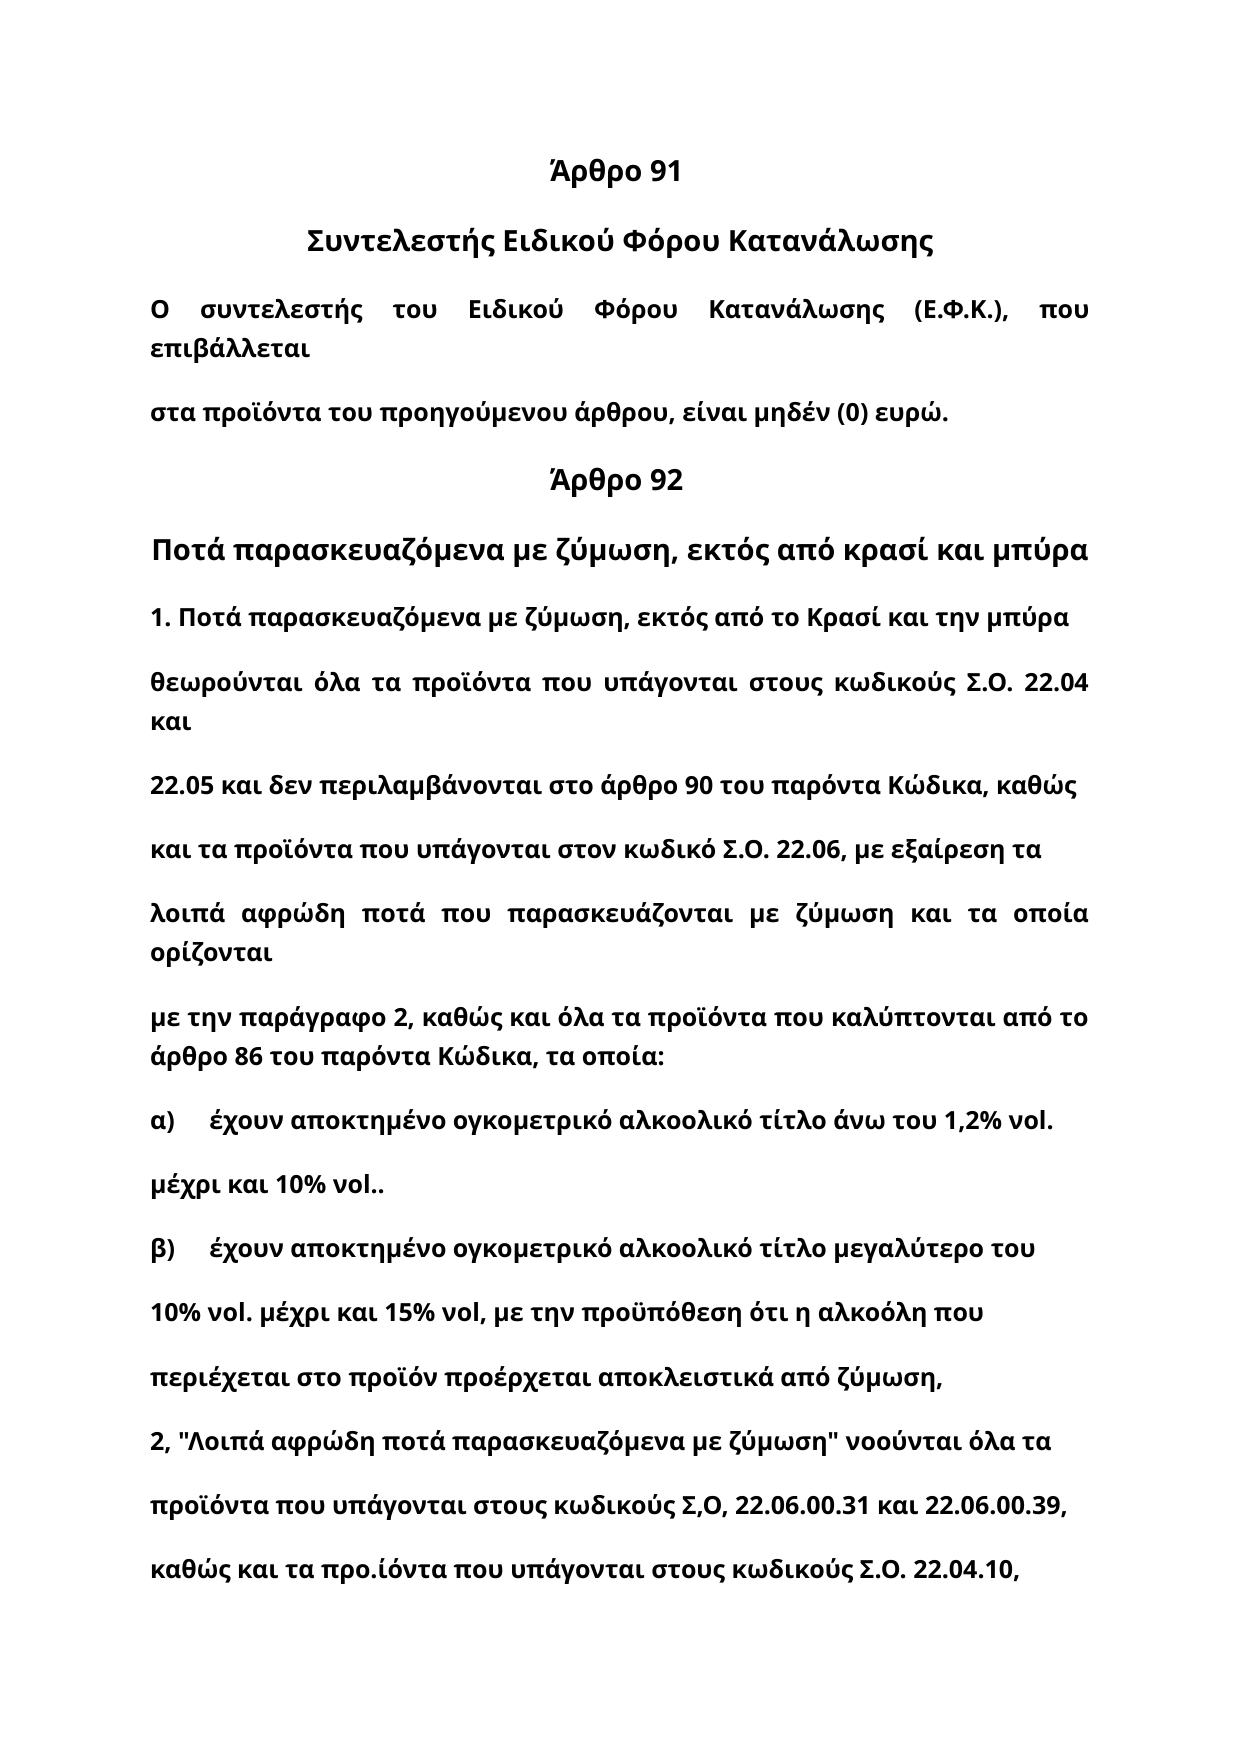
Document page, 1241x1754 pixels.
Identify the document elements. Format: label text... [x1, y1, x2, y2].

text 1. Ποτά παρασκευαζόμενα με ζύμωση, εκτός από το Κρασί και την μπύρα [150, 600, 1090, 634]
list β) έχουν αποκτημένο ογκομετρικό αλκοολικό τίτλο μεγαλύτερο του [150, 1231, 1090, 1265]
text μέχρι και 10% νοl.. [150, 1167, 1090, 1201]
text περιέχεται στο προϊόν προέρχεται αποκλειστικά από ζύμωση, [150, 1359, 1090, 1393]
text με την παράγραφο 2, καθώς και όλα τα προϊόντα που καλύπτονται από το άρθρο 86 του παρόντα Κώδικα, τα οποία: [150, 999, 1090, 1072]
subtitle Άρθρο 92 [150, 459, 1090, 498]
text και τα προϊόντα που υπάγονται στον κωδικό Σ.Ο. 22.06, με εξαίρεση τα [150, 832, 1090, 866]
text λοιπά αφρώδη ποτά που παρασκευάζονται με ζύμωση και τα οποία ορίζονται [150, 896, 1090, 969]
list α) έχουν αποκτημένο ογκομετρικό αλκοολικό τίτλο άνω του 1,2% νοl. [150, 1102, 1090, 1137]
text προϊόντα που υπάγονται στους κωδικούς Σ,Ο, 22.06.00.31 και 22.06.00.39, [150, 1487, 1090, 1522]
subtitle Άρθρο 91 [150, 150, 1090, 190]
text 22.05 και δεν περιλαμβάνονται στο άρθρο 90 του παρόντα Κώδικα, καθώς [150, 767, 1090, 802]
text στα προϊόντα του προηγούμενου άρθρου, είναι μηδέν (0) ευρώ. [150, 394, 1090, 429]
text 10% νοl. μέχρι και 15% νοl, με την προϋπόθεση ότι η αλκοόλη που [150, 1295, 1090, 1329]
text θεωρούνται όλα τα προϊόντα που υπάγονται στους κωδικούς Σ.Ο. 22.04 και [150, 664, 1090, 737]
subtitle Συντελεστής Ειδικού Φόρου Κατανάλωσης [150, 221, 1090, 260]
text Ο συντελεστής του Ειδικού Φόρου Κατανάλωσης (Ε.Φ.Κ.), που επιβάλλεται [150, 291, 1090, 364]
subtitle Ποτά παρασκευαζόμενα με ζύμωση, εκτός από κρασί και μπύρα [150, 529, 1090, 569]
text 2, "Λοιπά αφρώδη ποτά παρασκευαζόμενα με ζύμωση" νοούνται όλα τα [150, 1423, 1090, 1457]
text καθώς και τα προ.ίόντα που υπάγονται στους κωδικούς Σ.Ο. 22.04.10, [150, 1552, 1090, 1586]
